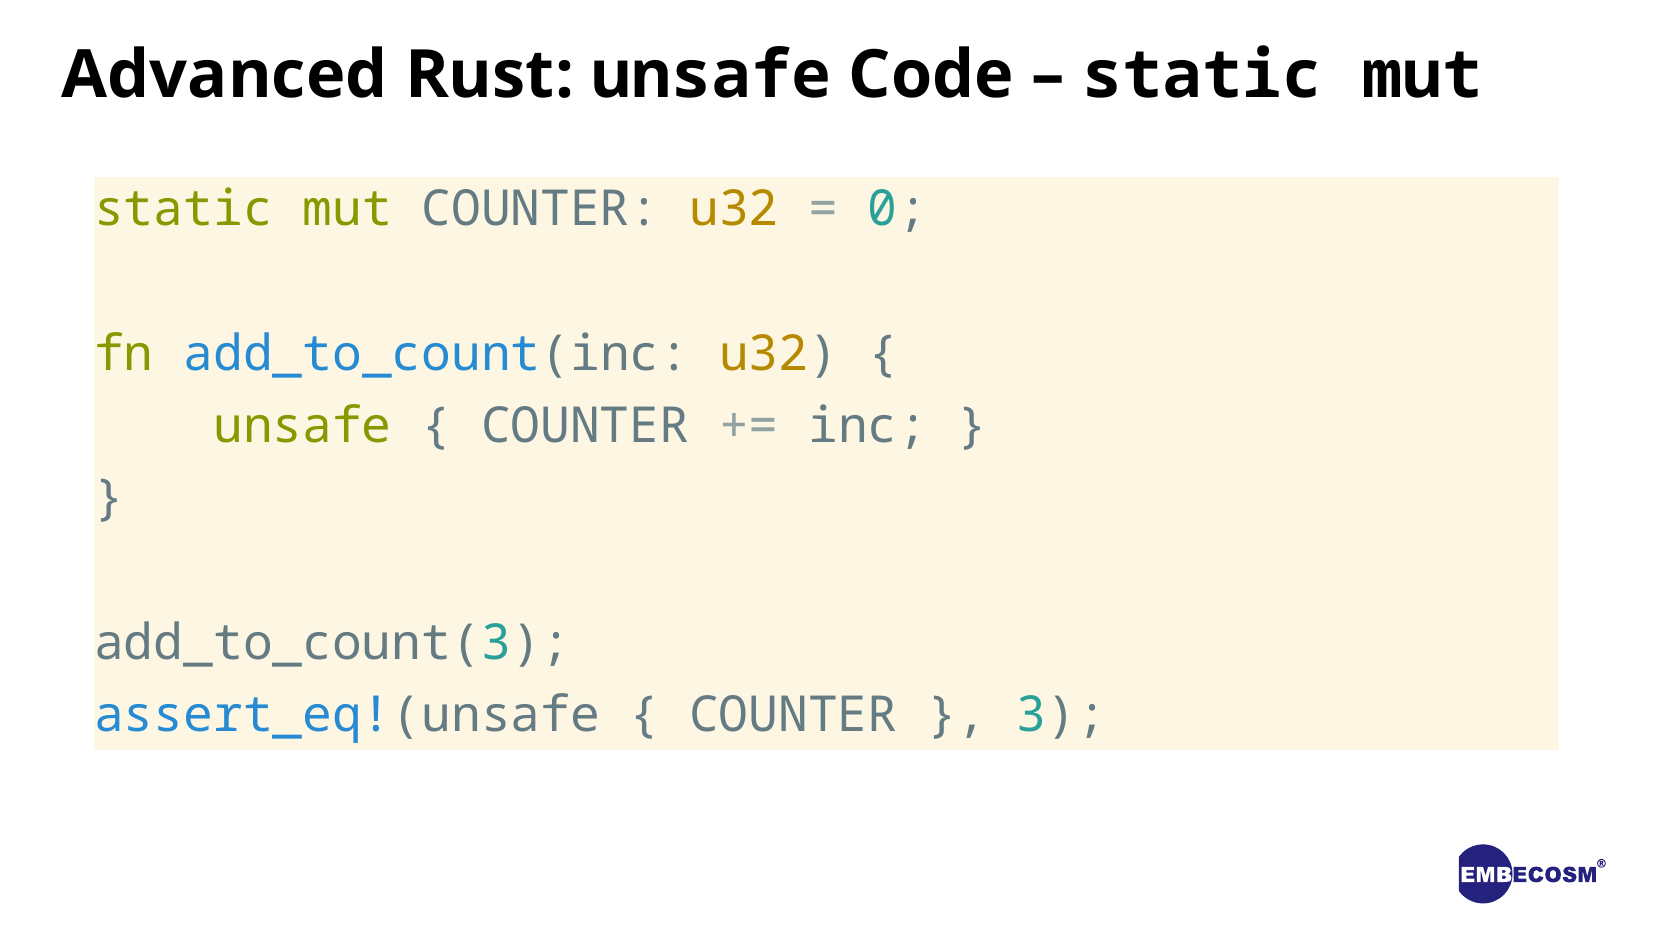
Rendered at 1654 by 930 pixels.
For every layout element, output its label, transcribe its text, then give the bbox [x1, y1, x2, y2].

title Advanced Rust: unsafe Code – static mut [47, 26, 1606, 178]
list static mut COUNTER: u32 = 0; fn add_to_count(inc: u32) { unsafe { COUNTER += inc; } } add_to_count(3); assert_eq!(unsafe { COUNTER }, 3); [94, 177, 1559, 751]
